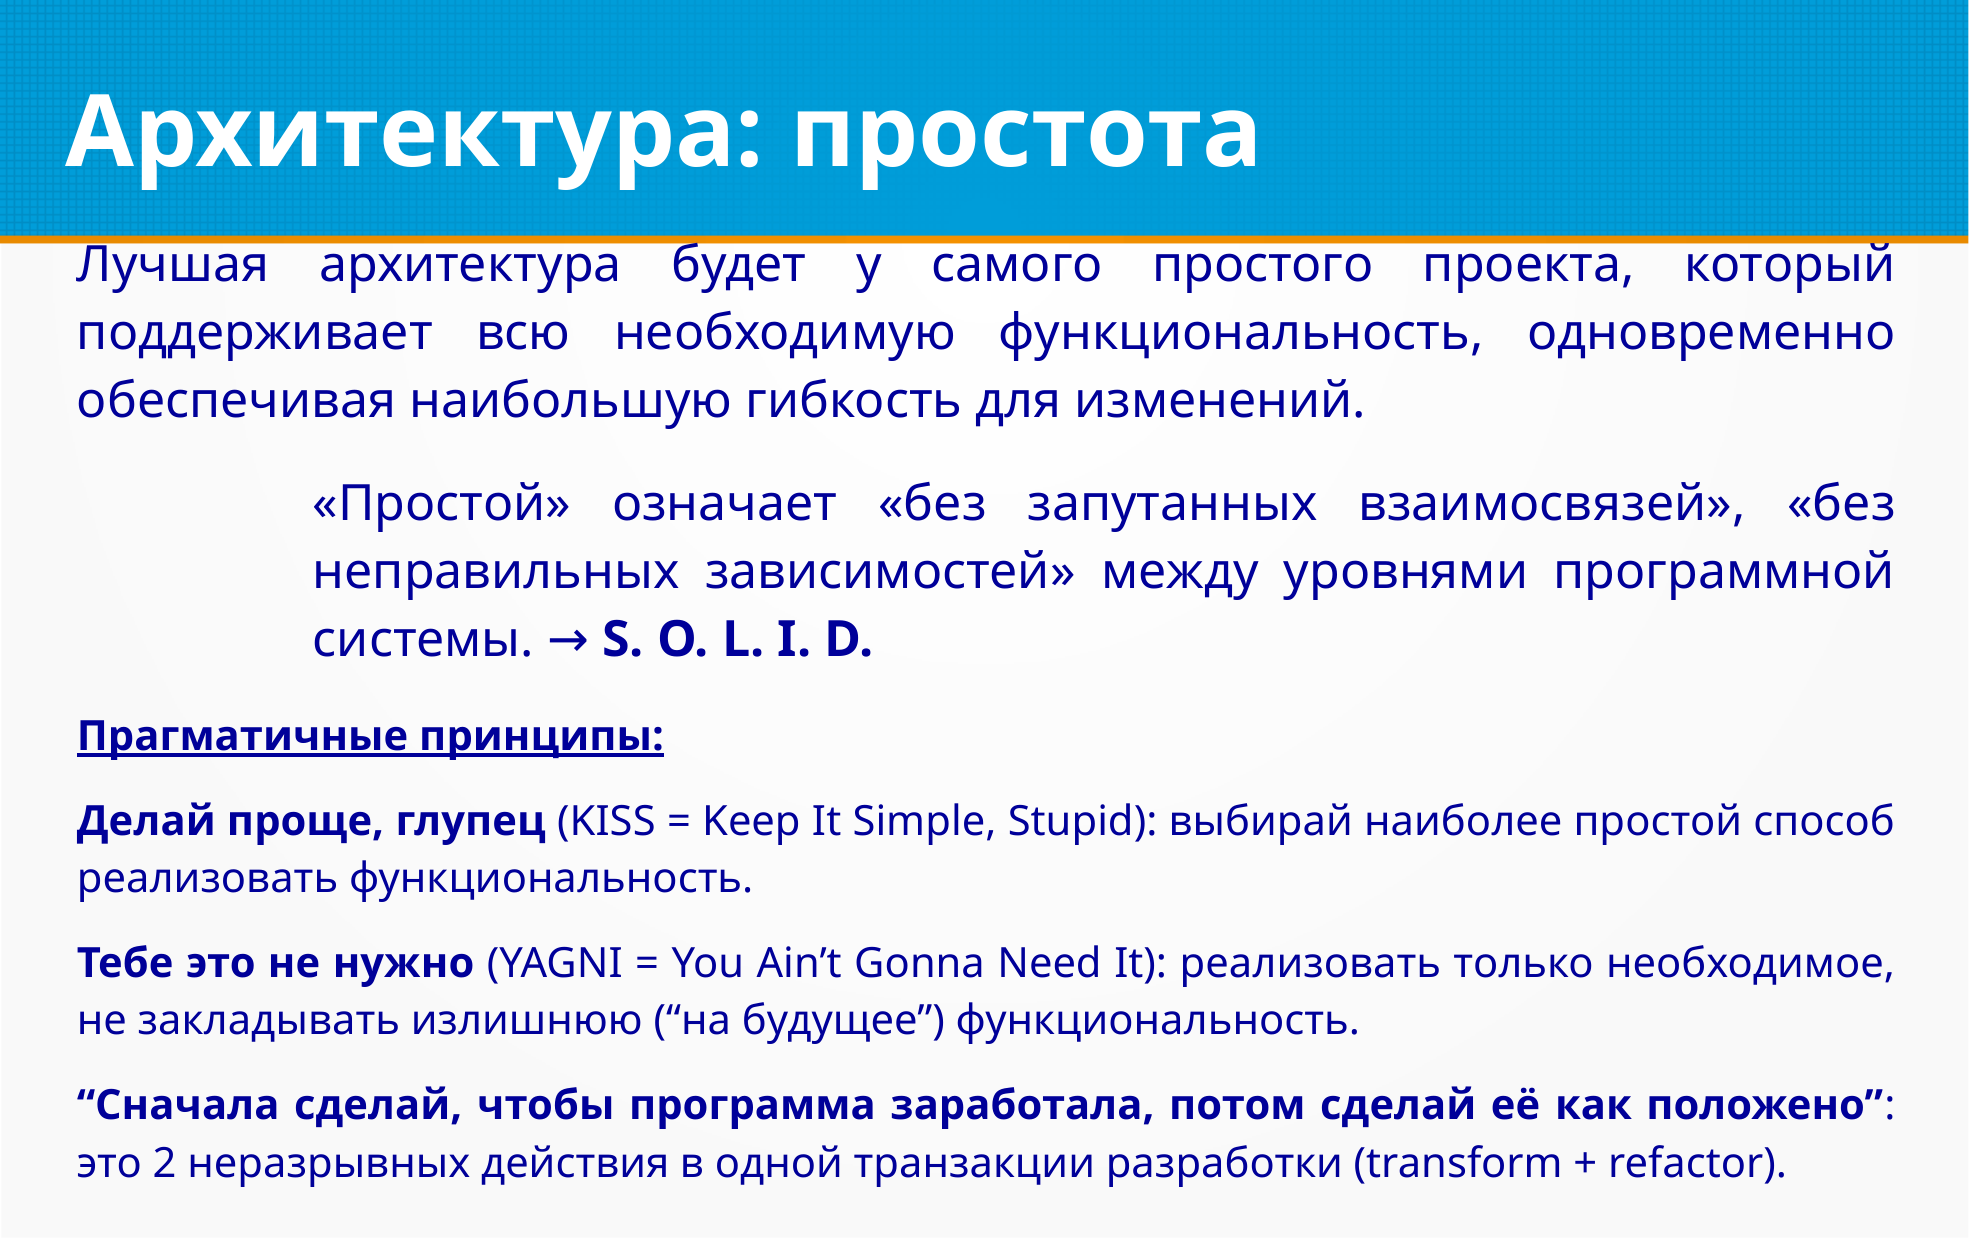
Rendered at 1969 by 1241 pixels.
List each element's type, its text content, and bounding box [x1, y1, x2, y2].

picture [0, 236, 1969, 1241]
text_box Лучшая архитектура будет у самого простого проекта, который поддерживает всю необходимую функциональность, одновременно обеспечивая наибольшую гибкость для изменений. «Простой» означает «без запутанных взаимосвязей», «без неправильных зависимостей» между уровнями программной системы. → S. O. L. I. D. Прагматичные принципы: Делай проще, глупец (KISS = Keep It Simple, Stupid): выбирай наиболее простой способ реализовать функциональность. Тебе это не нужно (YAGNI = You Ain’t Gonna Need It): реализовать только необходимое, не закладывать излишнюю (“на будущее”) функциональность. “Сначала сделай, чтобы программа заработала, потом сделай её как положено”: это 2 неразрывных действия в одной транзакции разработки (transform + refactor). [70, 237, 1902, 1180]
text_box Архитектура: простота [59, 55, 1902, 200]
